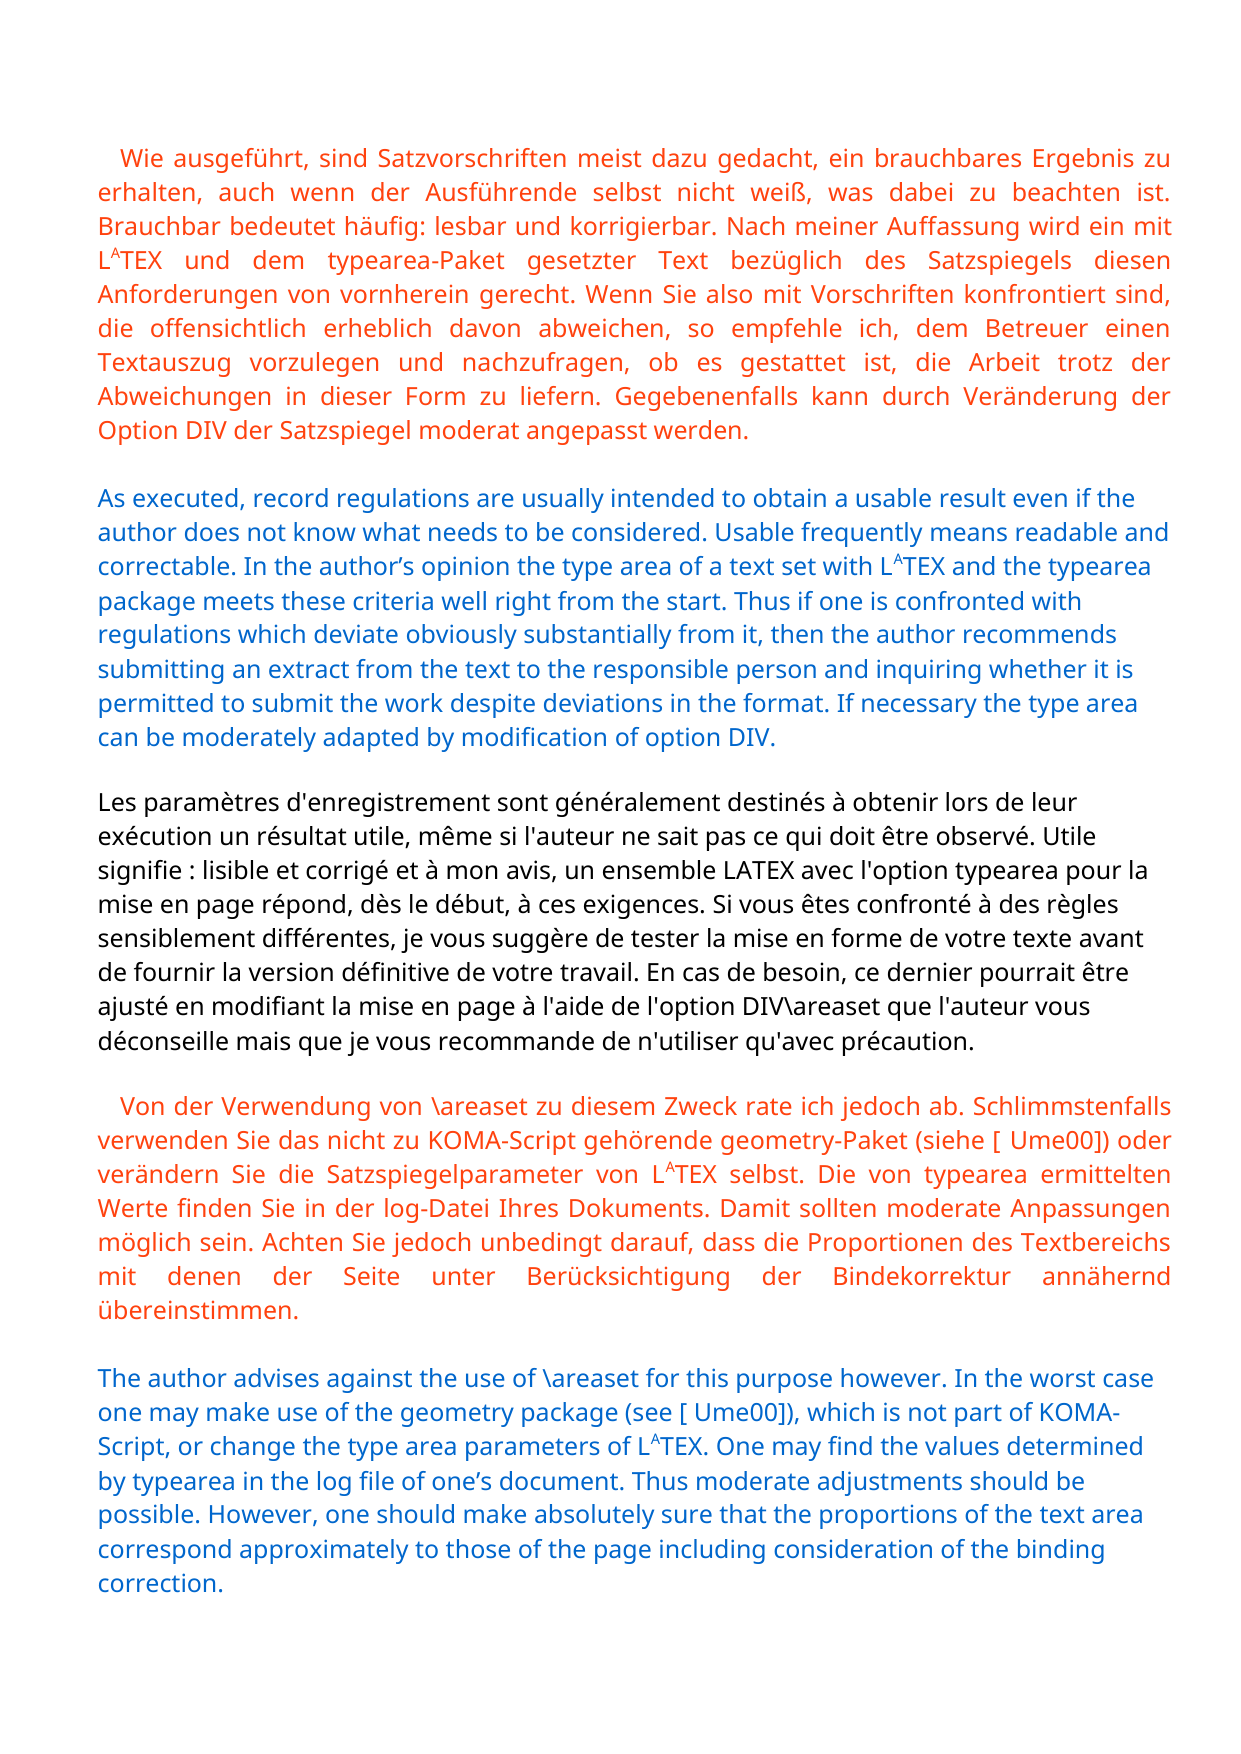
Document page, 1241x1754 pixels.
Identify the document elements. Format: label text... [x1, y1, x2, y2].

text As executed, record regulations are usually intended to obtain a usable result even if the author does not know what needs to be considered. Usable frequently means readable and correctable. In the author’s opinion the type area of a text set with LATEX and the typearea package meets these criteria well right from the start. Thus if one is confronted with regulations which deviate obviously substantially from it, then the author recommends submitting an extract from the text to the responsible person and inquiring whether it is permitted to submit the work despite deviations in the format. If necessary the type area can be moderately adapted by modification of option DIV. [97, 481, 1172, 753]
text [97, 1599, 1172, 1633]
text Les paramètres d'enregistrement sont généralement destinés à obtenir lors de leur exécution un résultat utile, même si l'auteur ne sait pas ce qui doit être observé. Utile signifie : lisible et corrigé et à mon avis, un ensemble LATEX avec l'option typearea pour la mise en page répond, dès le début, à ces exigences. Si vous êtes confronté à des règles sensiblement différentes, je vous suggère de tester la mise en forme de votre texte avant de fournir la version définitive de votre travail. En cas de besoin, ce dernier pourrait être ajusté en modifiant la mise en page à l'aide de l'option DIV\areaset que l'auteur vous déconseille mais que je vous recommande de n'utiliser qu'avec précaution. [97, 785, 1172, 1057]
text Wie ausgeführt, sind Satzvorschriften meist dazu gedacht, ein brauchbares Ergebnis zu erhalten, auch wenn der Ausführende selbst nicht weiß, was dabei zu beachten ist. Brauchbar bedeutet häufig: lesbar und korrigierbar. Nach meiner Auffassung wird ein mit LATEX und dem typearea-Paket gesetzter Text bezüglich des Satzspiegels diesen Anforderungen von vornherein gerecht. Wenn Sie also mit Vorschriften konfrontiert sind, die oﬀensichtlich erheblich davon abweichen, so empfehle ich, dem Betreuer einen Textauszug vorzulegen und nachzufragen, ob es gestattet ist, die Arbeit trotz der Abweichungen in dieser Form zu liefern. Gegebenenfalls kann durch Veränderung der Option DIV der Satzspiegel moderat angepasst werden. [97, 140, 1172, 447]
text The author advises against the use of \areaset for this purpose however. In the worst case one may make use of the geometry package (see [ Ume00]), which is not part of KOMA-Script, or change the type area parameters of LATEX. One may find the values determined by typearea in the log file of one’s document. Thus moderate adjustments should be possible. However, one should make absolutely sure that the proportions of the text area correspond approximately to those of the page including consideration of the binding correction. [97, 1361, 1172, 1599]
text Von der Verwendung von \areaset zu diesem Zweck rate ich jedoch ab. Schlimmstenfalls verwenden Sie das nicht zu KOMA-Script gehörende geometry-Paket (siehe [ Ume00]) oder verändern Sie die Satzspiegelparameter von LATEX selbst. Die von typearea ermittelten Werte finden Sie in der log-Datei Ihres Dokuments. Damit sollten moderate Anpassungen möglich sein. Achten Sie jedoch unbedingt darauf, dass die Proportionen des Textbereichs mit denen der Seite unter Berücksichtigung der Bindekorrektur annähernd übereinstimmen. [97, 1088, 1172, 1327]
